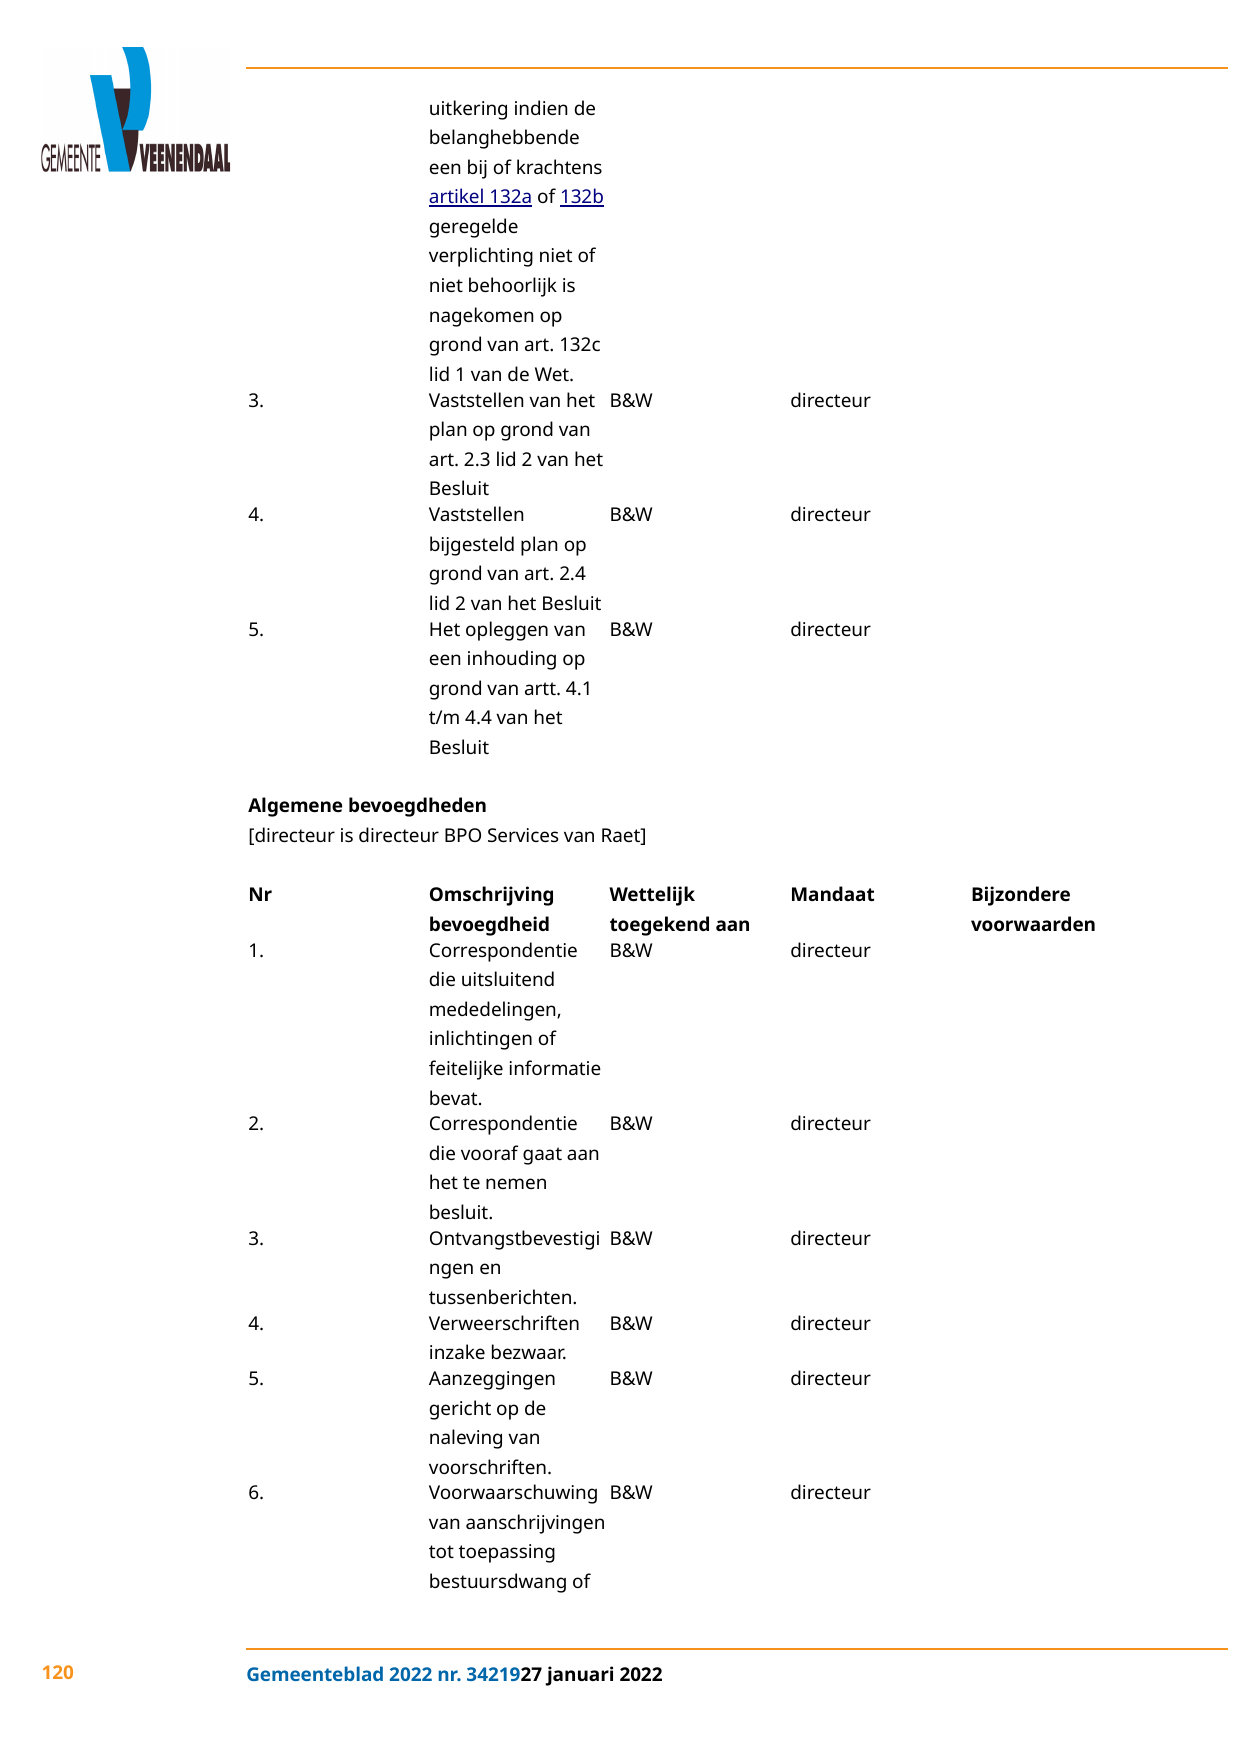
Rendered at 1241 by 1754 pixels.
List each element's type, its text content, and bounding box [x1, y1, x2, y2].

table_header Wettelijk toegekend aan [609, 881, 790, 937]
text Algemene bevoegdheden [248, 793, 1152, 818]
table_cell [248, 1110, 429, 1225]
table_cell 4. [248, 501, 429, 616]
table_cell uitkering indien de belanghebbende een bij of krachtens artikel 132a of 132b geregelde verplichting niet of niet behoorlijk is nagekomen op grond van art. 132c lid 1 van de Wet. [429, 95, 609, 387]
table_cell directeur [790, 1310, 971, 1365]
table_cell [971, 1110, 1152, 1225]
table_cell Vaststellen bijgesteld plan op grond van art. 2.4 lid 2 van het Besluit [429, 501, 609, 616]
table_cell [971, 1310, 1152, 1365]
table_cell B&W [609, 1480, 790, 1594]
table_cell Het opleggen van een inhouding op grond van artt. 4.1 t/m 4.4 van het Besluit [429, 616, 609, 760]
table_cell Correspondentie die vooraf gaat aan het te nemen besluit. [429, 1110, 609, 1225]
table_cell B&W [609, 1225, 790, 1310]
table_cell Vaststellen van het plan op grond van art. 2.3 lid 2 van het Besluit [429, 387, 609, 501]
table_cell [248, 95, 429, 387]
table_cell B&W [609, 1365, 790, 1479]
table_cell Aanzeggingen gericht op de naleving van voorschriften. [429, 1365, 609, 1479]
table_cell Verweerschriften inzake bezwaar. [429, 1310, 609, 1365]
table_cell Ontvangstbevestigingen en tussenberichten. [429, 1225, 609, 1310]
table_cell [248, 1310, 429, 1365]
table_cell Voorwaarschuwing van aanschrijvingen tot toepassing bestuursdwang of [429, 1480, 609, 1594]
table_cell [971, 1480, 1152, 1594]
table_cell [248, 1480, 429, 1594]
text [directeur is directeur BPO Services van Raet] [248, 822, 1152, 848]
table_cell [971, 501, 1152, 616]
table_cell [609, 95, 790, 387]
table_cell B&W [609, 937, 790, 1110]
picture [123, 47, 231, 172]
table_header Nr [248, 881, 429, 937]
table_cell 3. [248, 387, 429, 501]
table_cell B&W [609, 1110, 790, 1225]
table_cell [971, 95, 1152, 387]
table_cell [971, 1225, 1152, 1310]
table_cell [248, 1225, 429, 1310]
table_cell [971, 616, 1152, 760]
table_header Bijzondere voorwaarden [971, 881, 1152, 937]
table_cell [971, 937, 1152, 1110]
table_cell directeur [790, 1480, 971, 1594]
table_cell B&W [609, 616, 790, 760]
picture [41, 47, 130, 172]
table_cell directeur [790, 501, 971, 616]
table_cell 5. [248, 616, 429, 760]
table_cell directeur [790, 387, 971, 501]
table_cell B&W [609, 1310, 790, 1365]
table_cell directeur [790, 937, 971, 1110]
table_cell [248, 937, 429, 1110]
table_cell Correspondentie die uitsluitend mededelingen, inlichtingen of feitelijke informatie bevat. [429, 937, 609, 1110]
table_cell [248, 1365, 429, 1479]
table_cell directeur [790, 1110, 971, 1225]
table_cell B&W [609, 501, 790, 616]
table_cell B&W [609, 387, 790, 501]
table_cell directeur [790, 1365, 971, 1479]
table_header Omschrijving bevoegdheid [429, 881, 609, 937]
table_cell [790, 95, 971, 387]
table_cell [971, 387, 1152, 501]
table_cell directeur [790, 1225, 971, 1310]
table_cell directeur [790, 616, 971, 760]
table_header Mandaat [790, 881, 971, 937]
table_cell [971, 1365, 1152, 1479]
